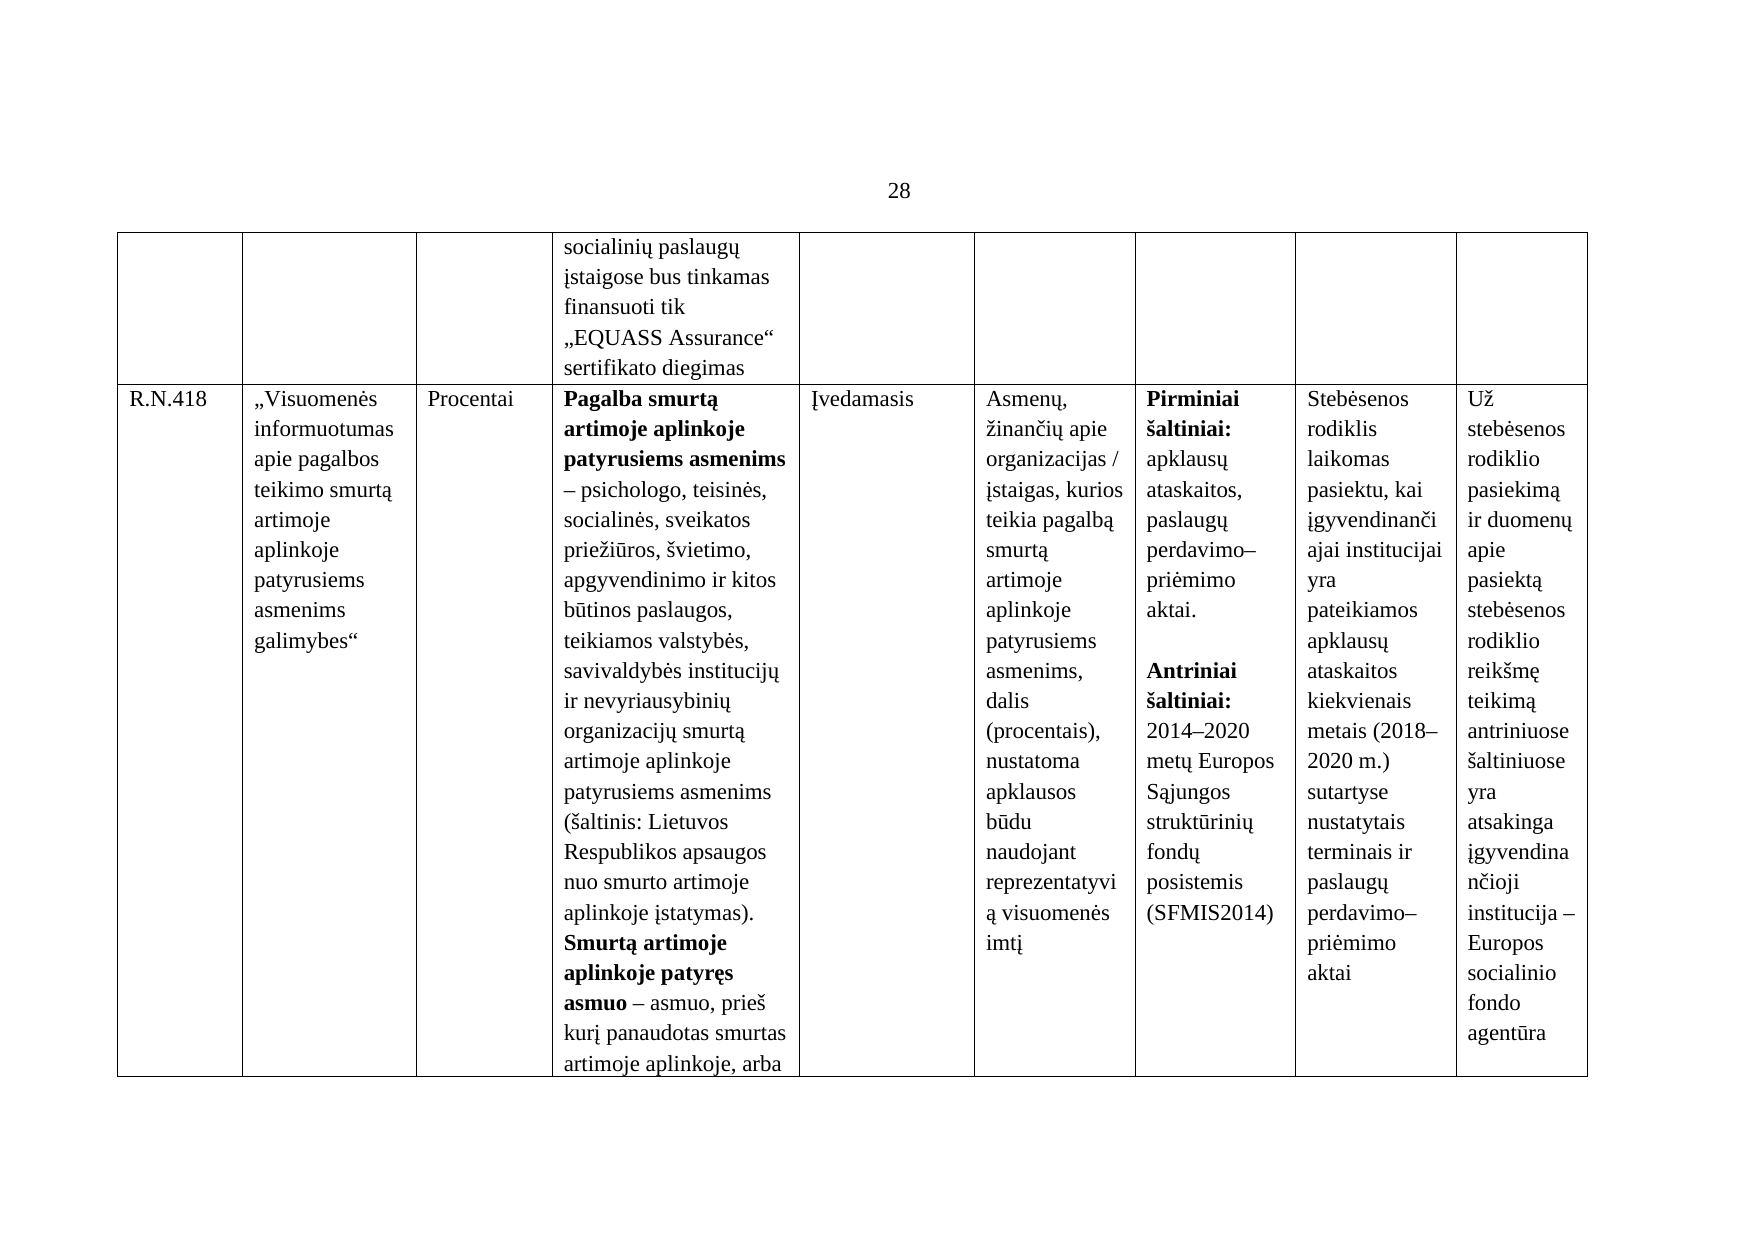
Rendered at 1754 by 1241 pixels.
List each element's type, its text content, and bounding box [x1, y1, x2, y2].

table_cell [417, 233, 552, 384]
table_cell [113, 232, 117, 384]
table_cell Stebėsenos rodiklis laikomas pasiektu, kai įgyvendinančiajai institucijai yra pateikiamos apklausų ataskaitos kiekvienais metais (2018–2020 m.) sutartyse nustatytais terminais ir paslaugų perdavimo–priėmimo aktai [1296, 385, 1456, 1076]
table_cell [1296, 233, 1456, 384]
table_cell Procentai [417, 385, 552, 1076]
table_cell Pirminiai šaltiniai: apklausų ataskaitos, paslaugų perdavimo– priėmimo aktai. Antriniai šaltiniai: 2014–2020 metų Europos Sąjungos struktūrinių fondų posistemis (SFMIS2014) [1136, 385, 1295, 1076]
table_cell [113, 384, 117, 1076]
table_cell R.N.418 [118, 385, 242, 1076]
table_cell Asmenų, žinančių apie organizacijas / įstaigas, kurios teikia pagalbą smurtą artimoje aplinkoje patyrusiems asmenims, dalis (procentais), nustatoma apklausos būdu naudojant reprezentatyvią visuomenės imtį [975, 385, 1135, 1076]
table_cell [243, 233, 416, 384]
table_cell [118, 233, 242, 384]
table_cell [800, 233, 974, 384]
table_cell Už stebėsenos rodiklio pasiekimą ir duomenų apie pasiektą stebėsenos rodiklio reikšmę teikimą antriniuose šaltiniuose yra atsakinga įgyvendinančioji institucija – Europos socialinio fondo agentūra [1457, 385, 1587, 1076]
table_cell [1136, 233, 1295, 384]
table_cell socialinių paslaugų įstaigose bus tinkamas finansuoti tik „EQUASS Assurance“ sertifikato diegimas [553, 233, 799, 384]
table_cell [975, 233, 1135, 384]
table_cell Pagalba smurtą artimoje aplinkoje patyrusiems asmenims – psichologo, teisinės, socialinės, sveikatos priežiūros, švietimo, apgyvendinimo ir kitos būtinos paslaugos, teikiamos valstybės, savivaldybės institucijų ir nevyriausybinių organizacijų smurtą artimoje aplinkoje patyrusiems asmenims (šaltinis: Lietuvos Respublikos apsaugos nuo smurto artimoje aplinkoje įstatymas). Smurtą artimoje aplinkoje patyręs asmuo – asmuo, prieš kurį panaudotas smurtas artimoje aplinkoje, arba [553, 385, 799, 1076]
table_cell [1457, 233, 1587, 384]
table_cell Įvedamasis [800, 385, 974, 1076]
table_cell „Visuomenės informuotumas apie pagalbos teikimo smurtą artimoje aplinkoje patyrusiems asmenims galimybes“ [243, 385, 416, 1076]
